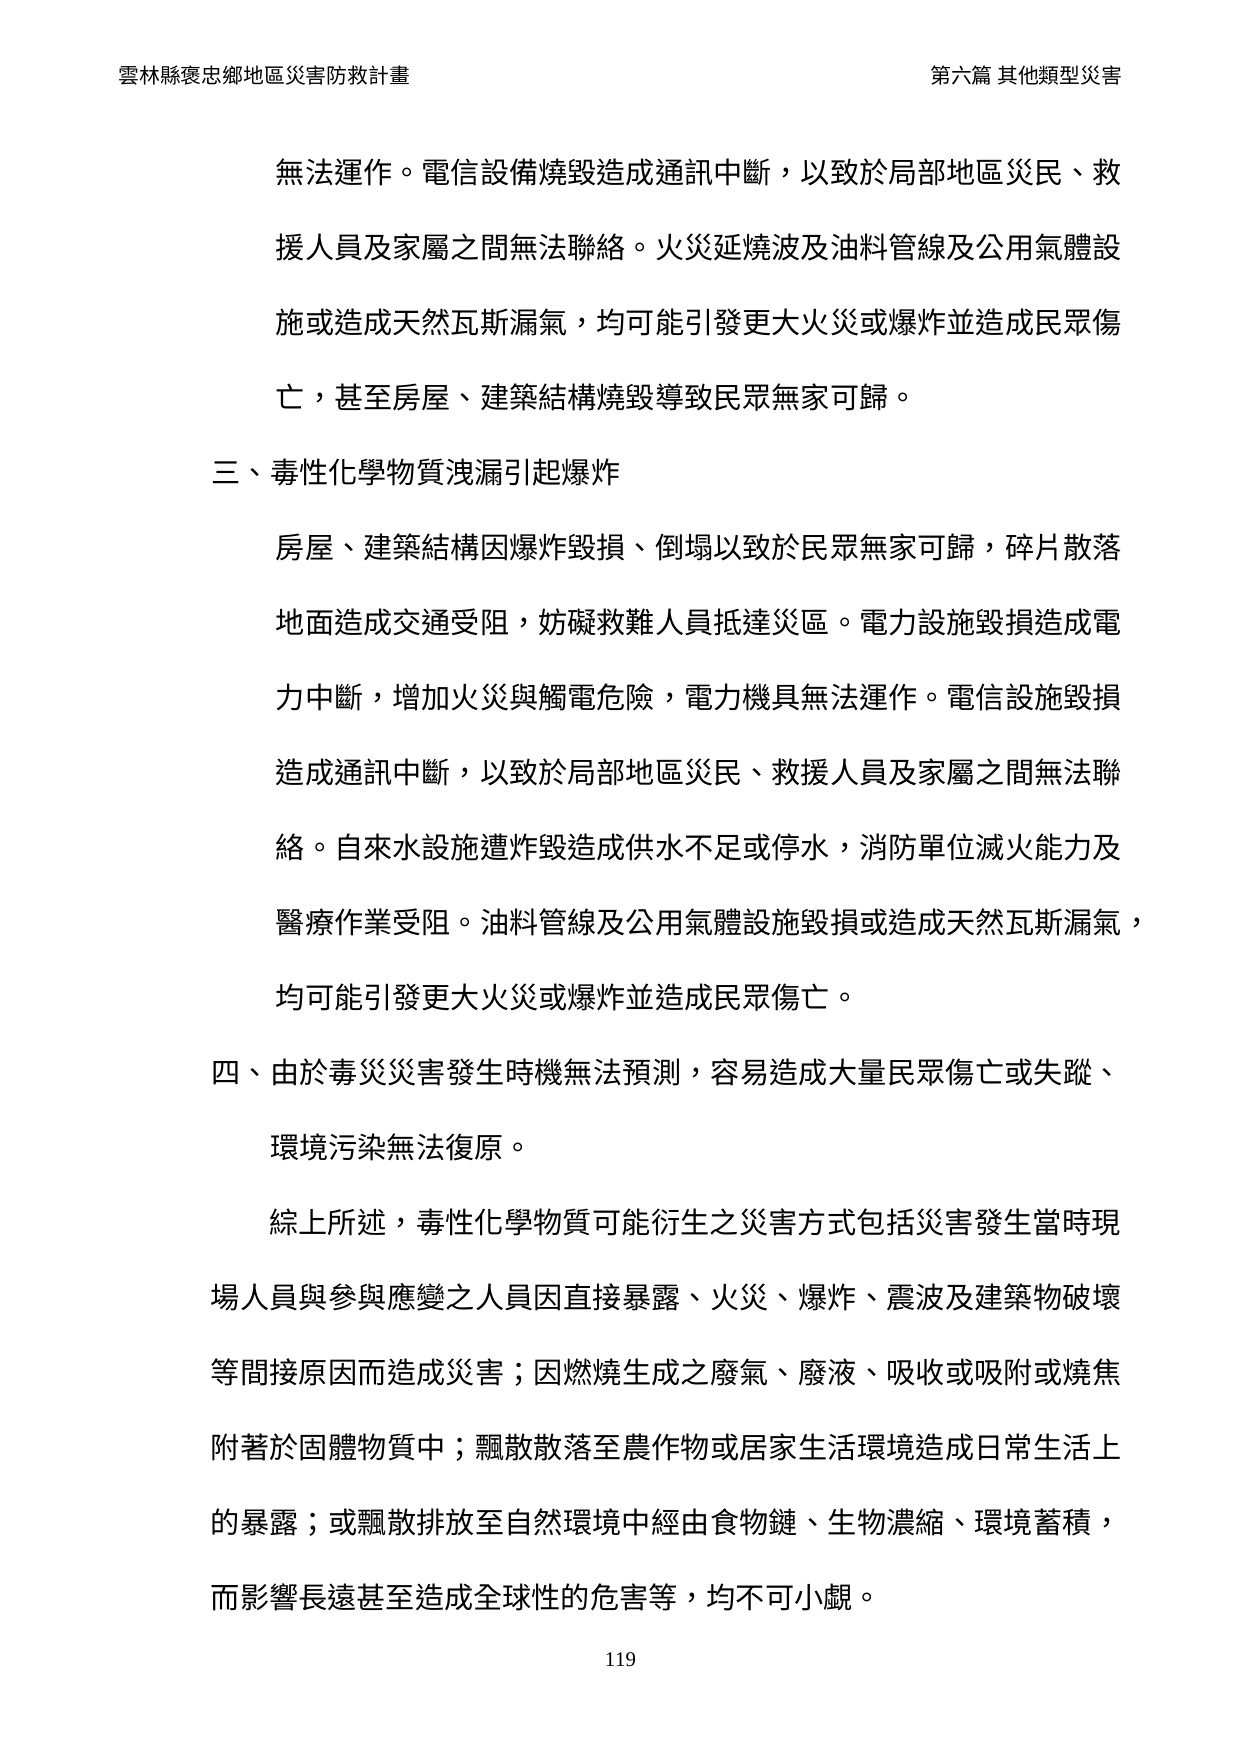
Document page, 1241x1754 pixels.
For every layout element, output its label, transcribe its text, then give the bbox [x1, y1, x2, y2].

text 綜上所述，毒性化學物質可能衍生之災害方式包括災害發生當時現場人員與參與應變之人員因直接暴露、火災、爆炸、震波及建築物破壞等間接原因而造成災害；因燃燒生成之廢氣、廢液、吸收或吸附或燒焦附著於固體物質中；飄散散落至農作物或居家生活環境造成日常生活上的暴露；或飄散排放至自然環境中經由食物鏈、生物濃縮、環境蓄積，而影響長遠甚至造成全球性的危害等，均不可小覷。 [211, 1177, 1122, 1627]
text 房屋、建築結構因爆炸毀損、倒塌以致於民眾無家可歸，碎片散落地面造成交通受阻，妨礙救難人員抵達災區。電力設施毀損造成電力中斷，增加火災與觸電危險，電力機具無法運作。電信設施毀損造成通訊中斷，以致於局部地區災民、救援人員及家屬之間無法聯絡。自來水設施遭炸毀造成供水不足或停水，消防單位滅火能力及醫療作業受阻。油料管線及公用氣體設施毀損或造成天然瓦斯漏氣，均可能引發更大火災或爆炸並造成民眾傷亡。 [276, 502, 1122, 1027]
list 由於毒災災害發生時機無法預測，容易造成大量民眾傷亡或失蹤、環境污染無法復原。 [211, 1027, 1122, 1177]
text 無法運作。電信設備燒毀造成通訊中斷，以致於局部地區災民、救援人員及家屬之間無法聯絡。火災延燒波及油料管線及公用氣體設施或造成天然瓦斯漏氣，均可能引發更大火災或爆炸並造成民眾傷亡，甚至房屋、建築結構燒毀導致民眾無家可歸。 [276, 127, 1122, 427]
list 毒性化學物質洩漏引起爆炸 [211, 427, 1122, 502]
